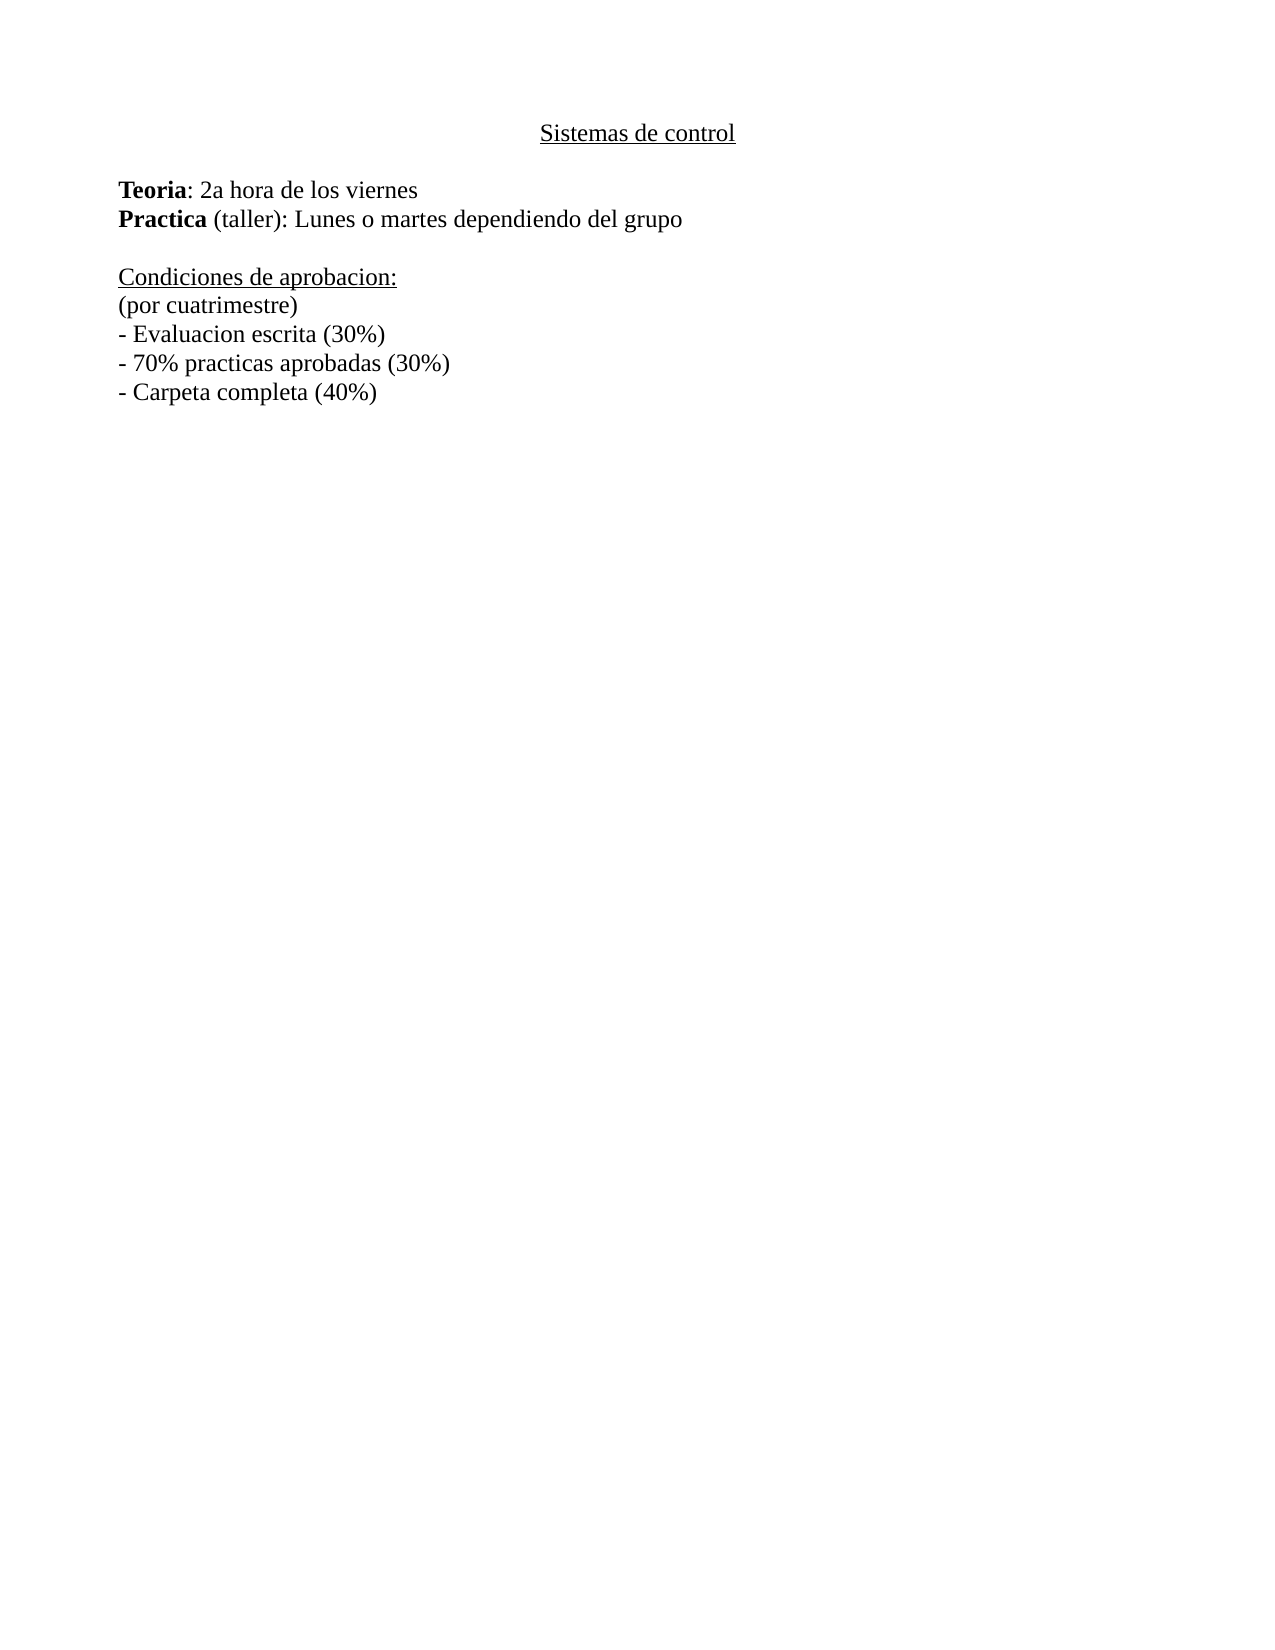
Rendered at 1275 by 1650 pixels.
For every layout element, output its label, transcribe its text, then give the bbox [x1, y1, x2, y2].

text Teoria: 2a hora de los viernes [118, 176, 1157, 204]
text Practica (taller): Lunes o martes dependiendo del grupo [118, 204, 1157, 233]
text Sistemas de control [118, 118, 1157, 147]
text Condiciones de aprobacion: [118, 262, 1157, 291]
text (por cuatrimestre) [118, 291, 1157, 319]
text - Evaluacion escrita (30%) [118, 319, 1157, 348]
text - 70% practicas aprobadas (30%) [118, 348, 1157, 377]
text - Carpeta completa (40%) [118, 377, 1157, 406]
